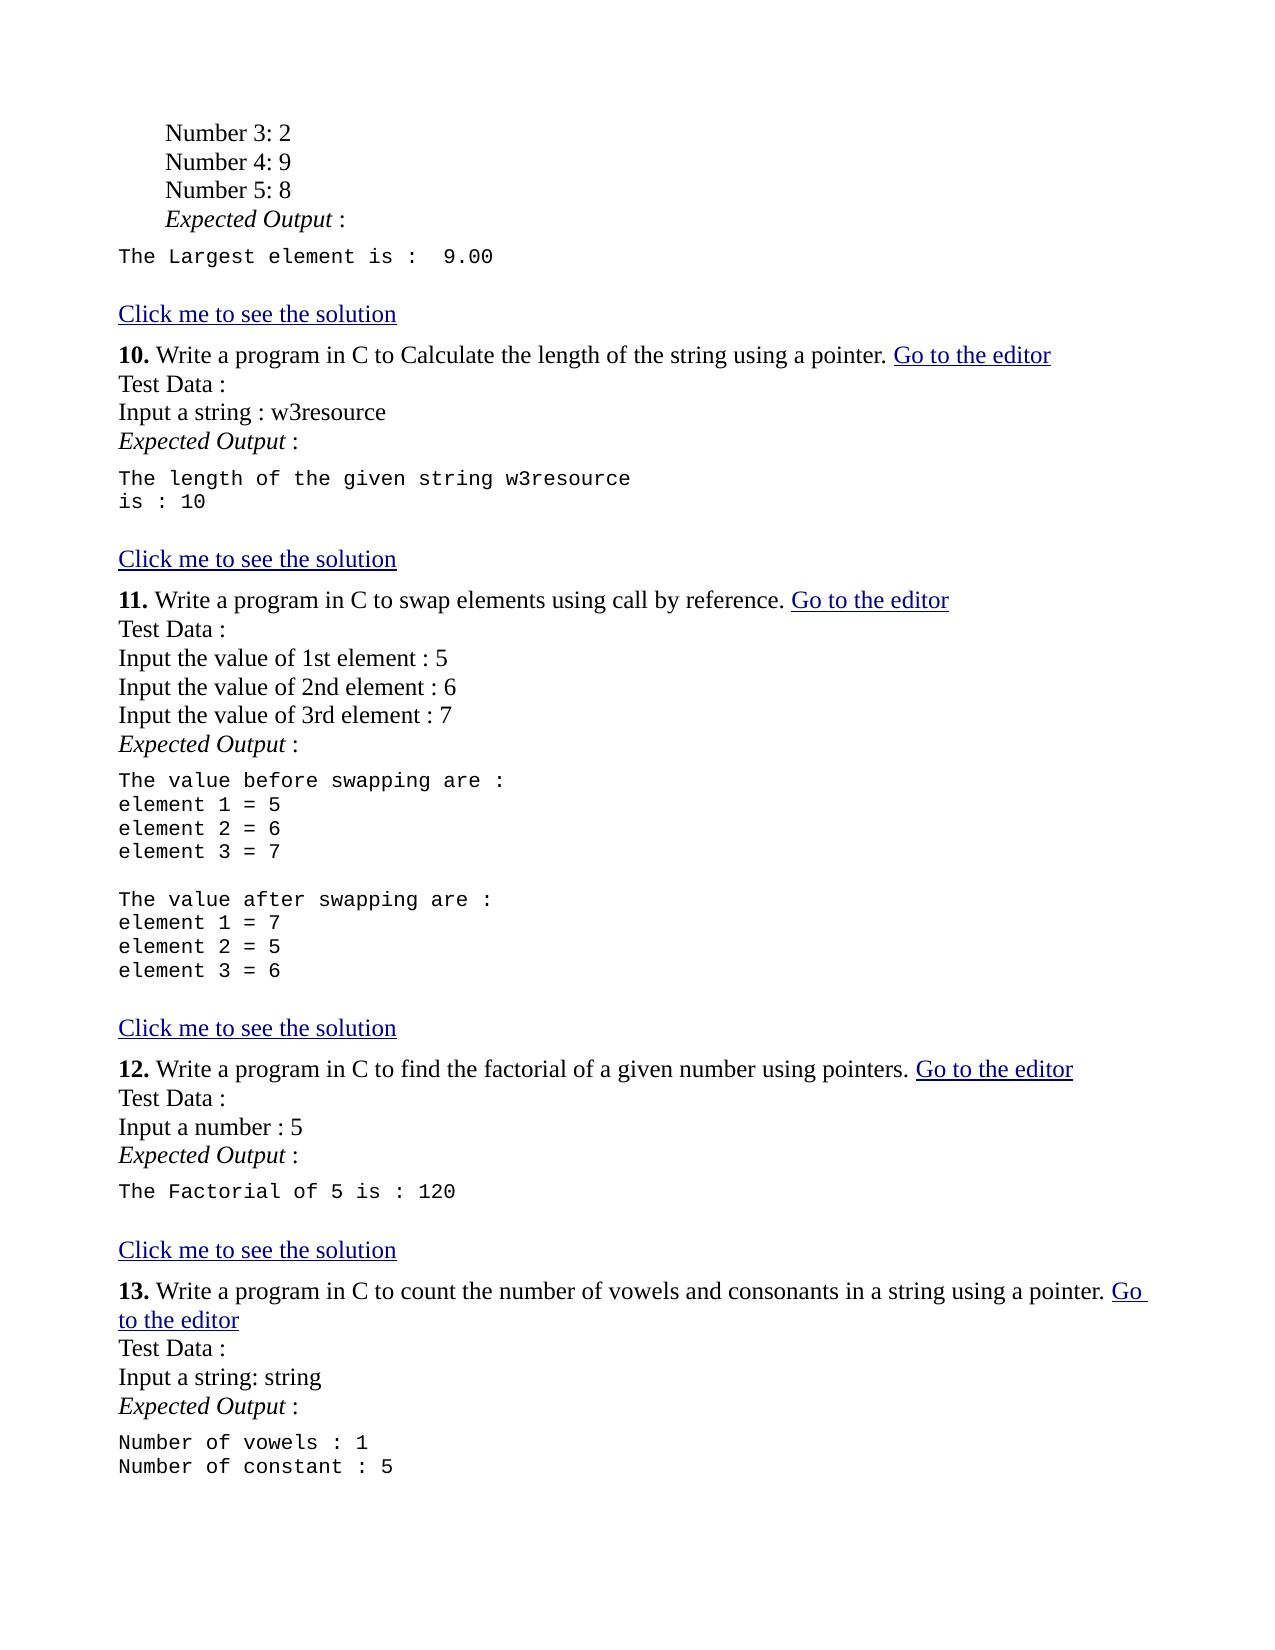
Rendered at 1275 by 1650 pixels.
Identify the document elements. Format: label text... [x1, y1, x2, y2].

text The value before swapping are : [118, 771, 1157, 794]
text The Factorial of 5 is : 120 [118, 1182, 1157, 1205]
text element 3 = 6 [118, 960, 1157, 983]
text The length of the given string w3resource [118, 467, 1157, 491]
text The value after swapping are : [118, 889, 1157, 912]
text 11. Write a program in C to swap elements using call by reference. Go to the editor Test Data : Input the value of 1st element : 5 Input the value of 2nd element : 6 Input the value of 3rd element : 7 Expected Output : [118, 586, 1157, 758]
text element 3 = 7 [118, 841, 1157, 865]
text Click me to see the solution [118, 544, 1157, 573]
text element 2 = 5 [118, 936, 1157, 960]
text element 1 = 5 [118, 794, 1157, 818]
text Click me to see the solution [118, 1235, 1157, 1263]
text Number of vowels : 1 [118, 1432, 1157, 1456]
text element 2 = 6 [118, 818, 1157, 841]
text 12. Write a program in C to find the factorial of a given number using pointers. Go to the editor Test Data : Input a number : 5 Expected Output : [118, 1054, 1157, 1169]
text 13. Write a program in C to count the number of vowels and consonants in a string using a pointer. Go to the editor Test Data : Input a string: string Expected Output : [118, 1276, 1157, 1420]
text Click me to see the solution [118, 299, 1157, 327]
text 10. Write a program in C to Calculate the length of the string using a pointer. Go to the editor Test Data : Input a string : w3resource Expected Output : [118, 340, 1157, 455]
text element 1 = 7 [118, 912, 1157, 936]
text Number 3: 2 Number 4: 9 Number 5: 8 Expected Output : [165, 118, 1110, 233]
text is : 10 [118, 491, 1157, 515]
text Number of constant : 5 [118, 1456, 1157, 1479]
text Click me to see the solution [118, 1013, 1157, 1042]
text The Largest element is : 9.00 [118, 246, 1157, 269]
